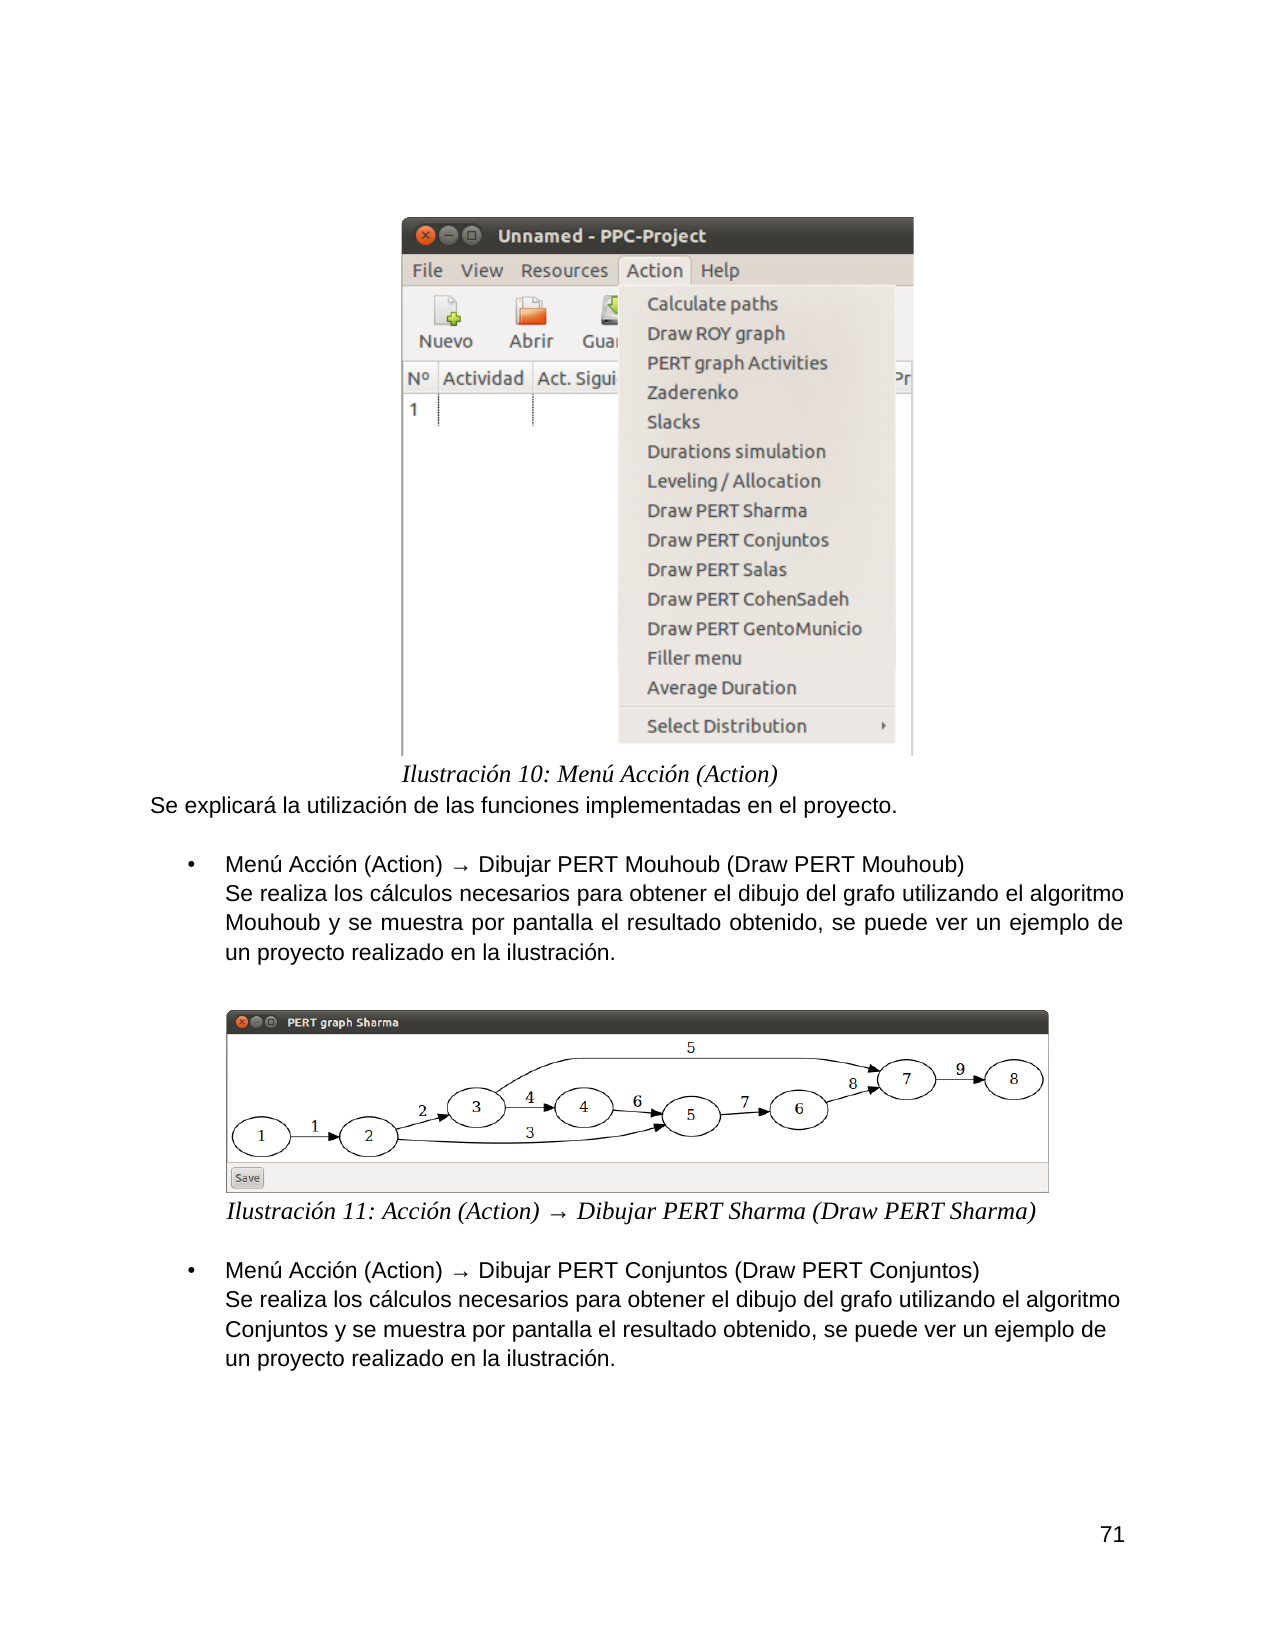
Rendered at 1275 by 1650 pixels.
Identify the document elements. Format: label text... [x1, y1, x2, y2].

text Ilustración 10: Menú Acción (Action) [402, 756, 914, 787]
list Menú Acción (Action) → Dibujar PERT Mouhoub (Draw PERT Mouhoub) [187, 851, 1125, 877]
text Se explicará la utilización de las funciones implementadas en el proyecto. [150, 793, 1125, 818]
picture [226, 1010, 1049, 1193]
list Menú Acción (Action) → Dibujar PERT Conjuntos (Draw PERT Conjuntos) [187, 1258, 1125, 1283]
list Ilustración 11: Acción (Action) → Dibujar PERT Sharma (Draw PERT Sharma) [226, 1193, 1048, 1224]
list Se realiza los cálculos necesarios para obtener el dibujo del grafo utilizando el algoritmo Conjuntos y se muestra por pantalla el resultado obtenido, se puede ver un ejemplo de un proyecto realizado en la ilustración. [187, 1287, 1125, 1371]
picture [401, 217, 914, 756]
list Se realiza los cálculos necesarios para obtener el dibujo del grafo utilizando el algoritmo Mouhoub y se muestra por pantalla el resultado obtenido, se puede ver un ejemplo de un proyecto realizado en la ilustración. [187, 881, 1125, 965]
